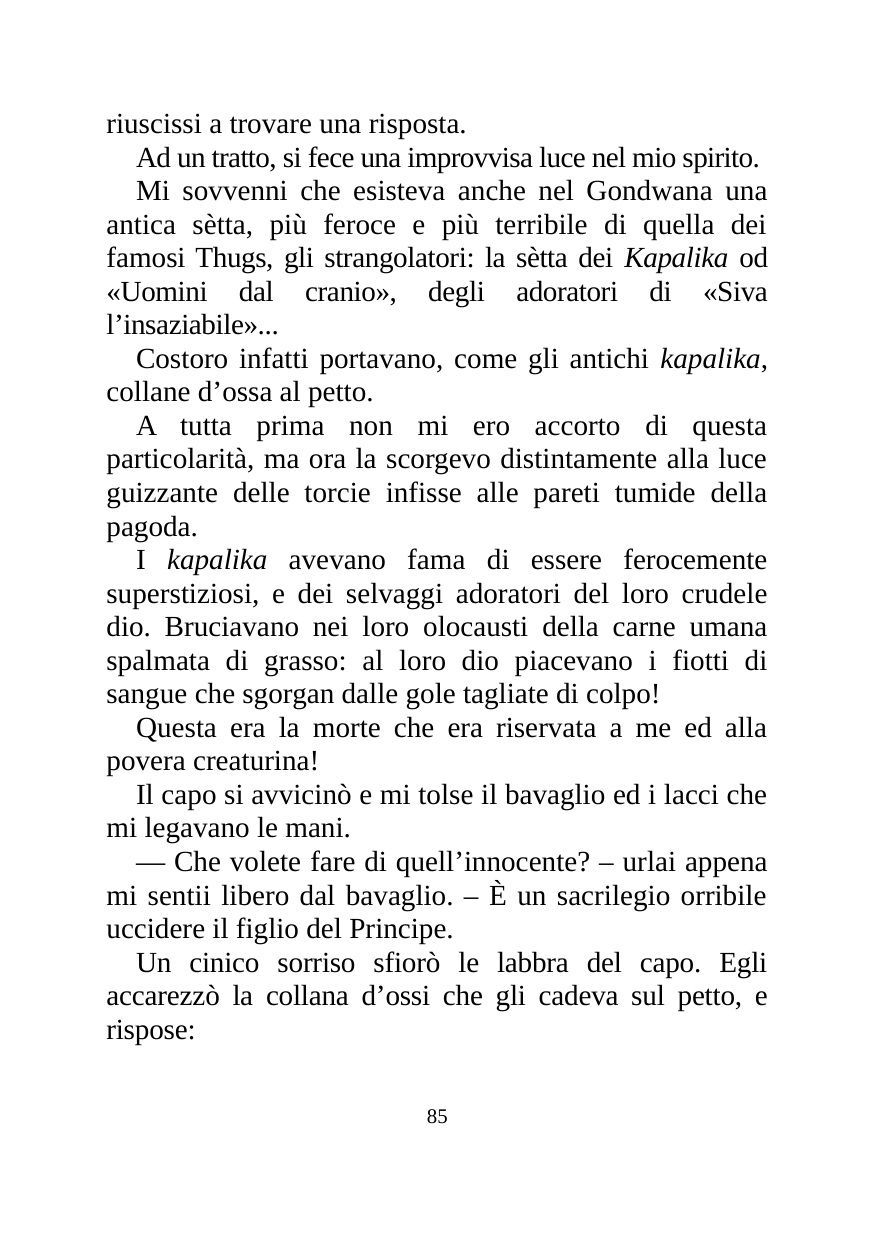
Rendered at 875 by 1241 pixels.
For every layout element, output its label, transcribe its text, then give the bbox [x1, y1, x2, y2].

text Questa era la morte che era riservata a me ed alla povera creaturina! [106, 710, 768, 777]
text Costoro infatti portavano, come gli antichi kapalika, collane d’ossa al petto. [106, 341, 768, 408]
text Un cinico sorriso sfiorò le labbra del capo. Egli accarezzò la collana d’ossi che gli cadeva sul petto, e rispose: [106, 945, 768, 1045]
text — Che volete fare di quell’innocente? – urlai appena mi sentii libero dal bavaglio. – È un sacrilegio orribile uccidere il figlio del Principe. [106, 844, 768, 945]
text A tutta prima non mi ero accorto di questa particolarità, ma ora la scorgevo distintamente alla luce guizzante delle torcie infisse alle pareti tumide della pagoda. [106, 408, 768, 542]
text I kapalika avevano fama di essere ferocemente superstiziosi, e dei selvaggi adoratori del loro crudele dio. Bruciavano nei loro olocausti della carne umana spalmata di grasso: al loro dio piacevano i fiotti di sangue che sgorgan dalle gole tagliate di colpo! [106, 542, 768, 710]
text Ad un tratto, si fece una improvvisa luce nel mio spirito. [106, 140, 768, 173]
text Il capo si avvicinò e mi tolse il bavaglio ed i lacci che mi legavano le mani. [106, 777, 768, 844]
text Mi sovvenni che esisteva anche nel Gondwana una antica sètta, più feroce e più terribile di quella dei famosi Thugs, gli strangolatori: la sètta dei Kapalika od «Uomini dal cranio», degli adoratori di «Siva l’insaziabile»... [106, 173, 768, 341]
text riuscissi a trovare una risposta. [106, 106, 768, 140]
